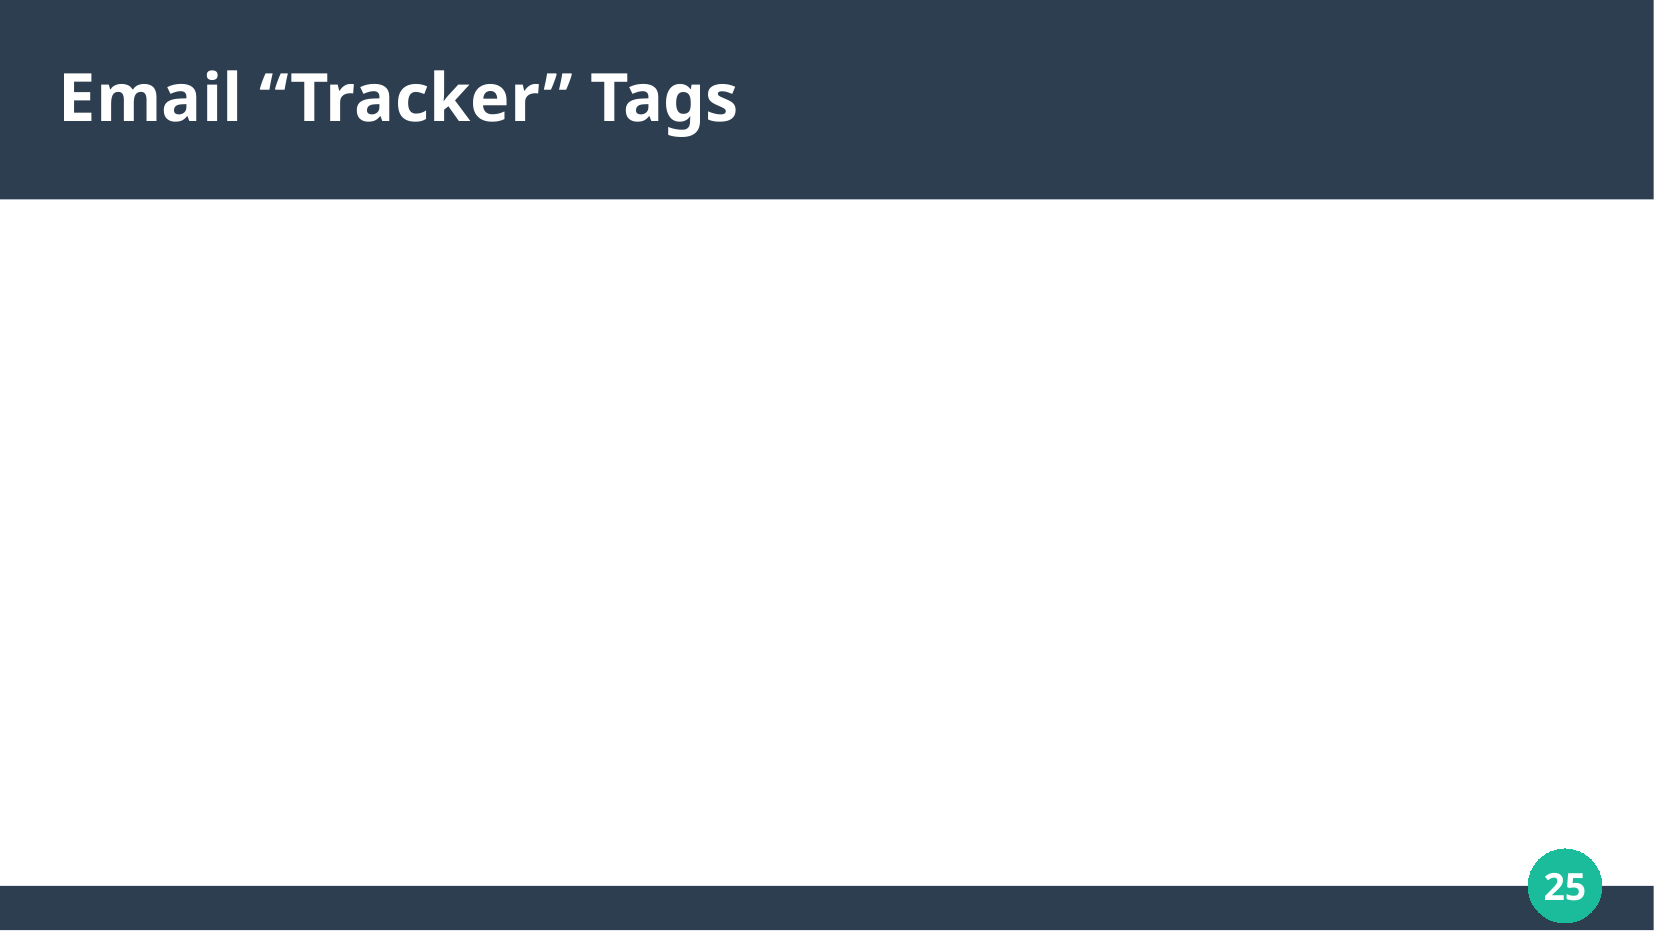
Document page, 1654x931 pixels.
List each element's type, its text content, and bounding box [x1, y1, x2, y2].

title Email “Tracker” Tags [59, 37, 1595, 155]
